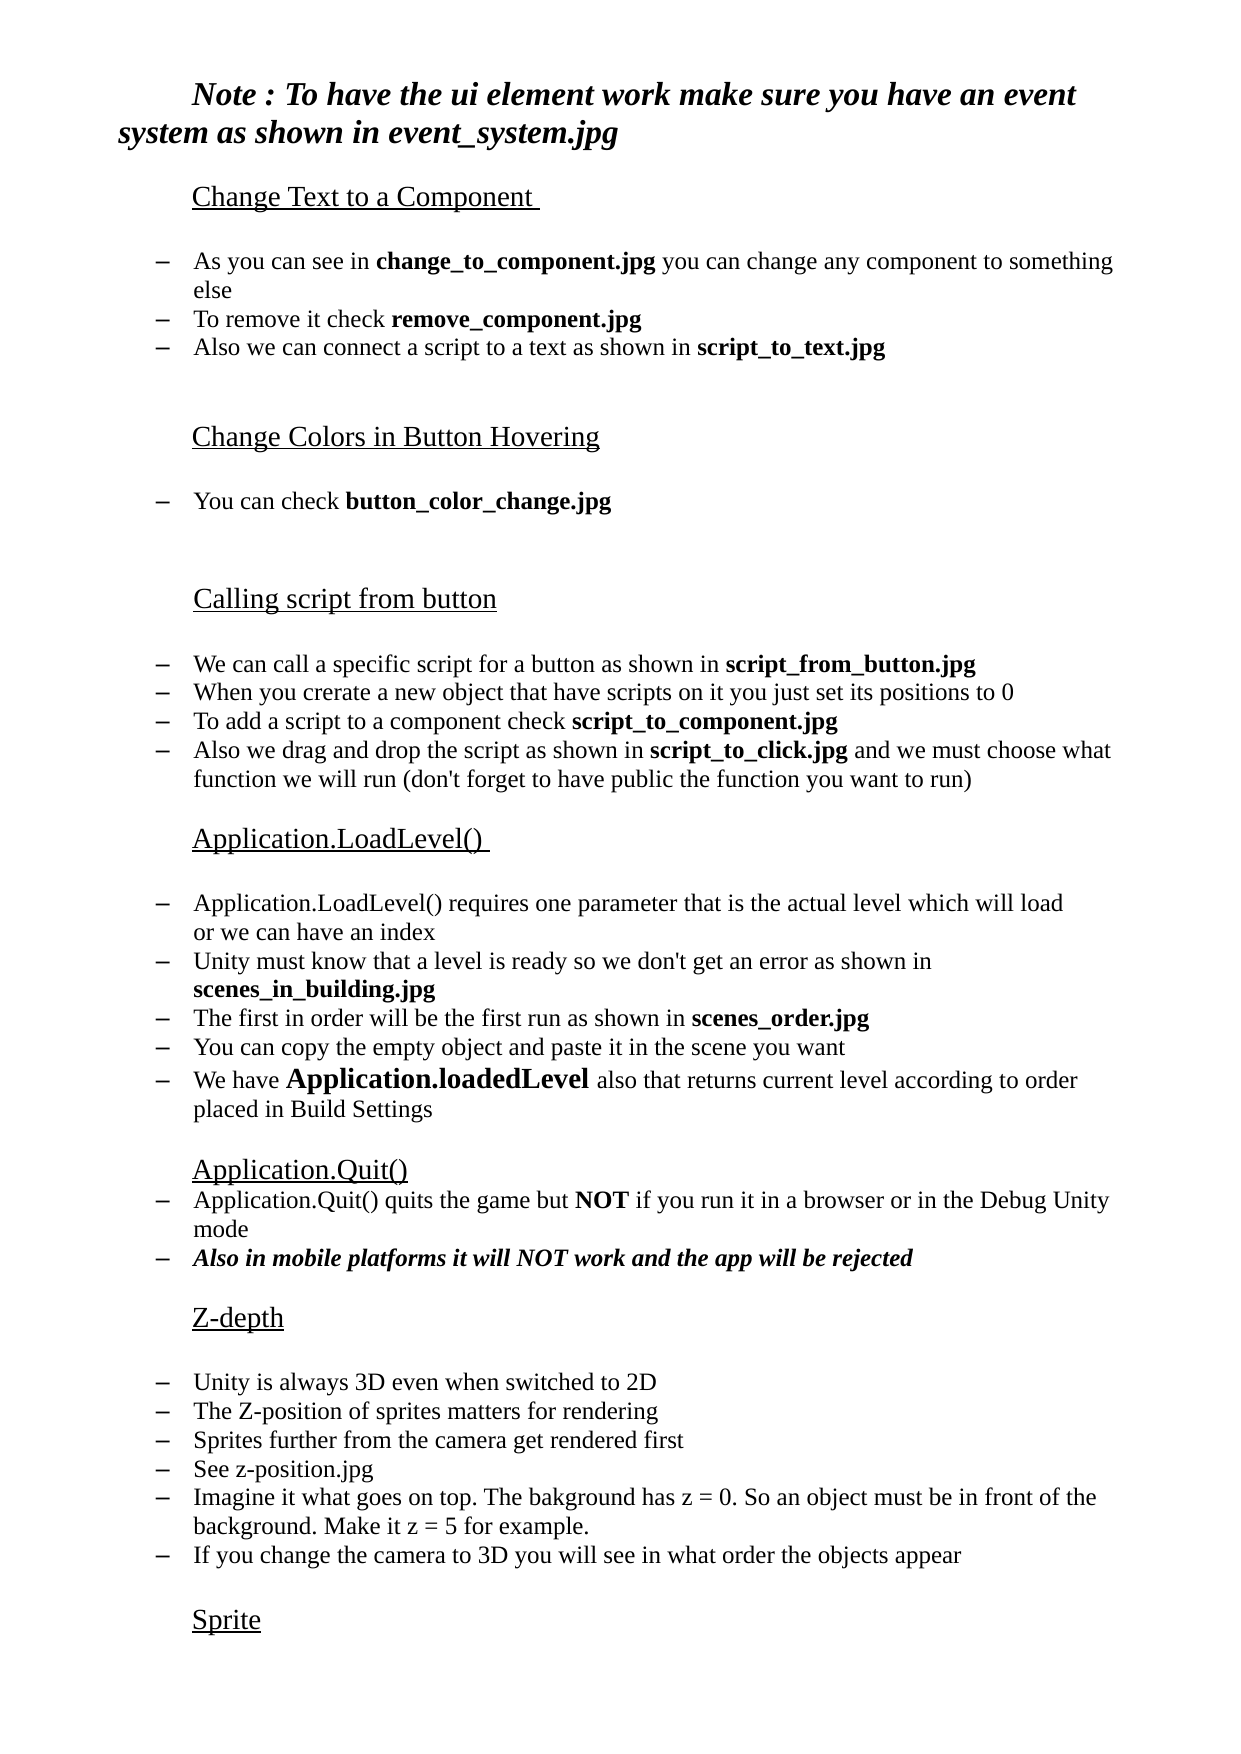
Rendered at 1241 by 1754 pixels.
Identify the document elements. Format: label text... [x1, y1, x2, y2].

list Calling script from button [156, 582, 1122, 615]
text Application.LoadLevel() [118, 821, 1122, 855]
list You can check button_color_change.jpg [156, 486, 1122, 514]
list We have Application.loadedLevel also that returns current level according to order placed in Build Settings [156, 1061, 1122, 1123]
list Application.Quit() quits the game but NOT if you run it in a browser or in the Debug Unity mode [156, 1185, 1122, 1243]
list We can call a specific script for a button as shown in script_from_button.jpg [156, 649, 1122, 677]
list See z-position.jpg [156, 1454, 1122, 1482]
list When you crerate a new object that have scripts on it you just set its positions to 0 [156, 677, 1122, 706]
list Unity is always 3D even when switched to 2D [156, 1367, 1122, 1396]
text Sprite [118, 1602, 1122, 1636]
text Change Text to a Component [118, 179, 1122, 213]
list The Z-position of sprites matters for rendering [156, 1396, 1122, 1425]
list Unity must know that a level is ready so we don't get an error as shown in scenes_in_building.jpg [156, 946, 1122, 1003]
list Application.LoadLevel() requires one parameter that is the actual level which will load [156, 888, 1122, 917]
text Note : To have the ui element work make sure you have an event system as shown in event_system.jpg [118, 74, 1122, 150]
list Also we drag and drop the script as shown in script_to_click.jpg and we must choose what function we will run (don't forget to have public the function you want to run) [156, 735, 1122, 792]
list As you can see in change_to_component.jpg you can change any component to something else [156, 246, 1122, 304]
text Z-depth [118, 1300, 1122, 1334]
text Application.Quit() [118, 1152, 1122, 1185]
list You can copy the empty object and paste it in the scene you want [156, 1032, 1122, 1061]
list To remove it check remove_component.jpg [156, 304, 1122, 332]
list To add a script to a component check script_to_component.jpg [156, 706, 1122, 735]
list or we can have an index [156, 917, 1122, 946]
text Change Colors in Button Hovering [118, 419, 1122, 452]
list Also we can connect a script to a text as shown in script_to_text.jpg [156, 332, 1122, 361]
list Sprites further from the camera get rendered first [156, 1425, 1122, 1454]
list Imagine it what goes on top. The bakground has z = 0. So an object must be in front of the background. Make it z = 5 for example. [156, 1482, 1122, 1540]
list The first in order will be the first run as shown in scenes_order.jpg [156, 1003, 1122, 1032]
list Also in mobile platforms it will NOT work and the app will be rejected [156, 1243, 1122, 1272]
list If you change the camera to 3D you will see in what order the objects appear [156, 1540, 1122, 1569]
